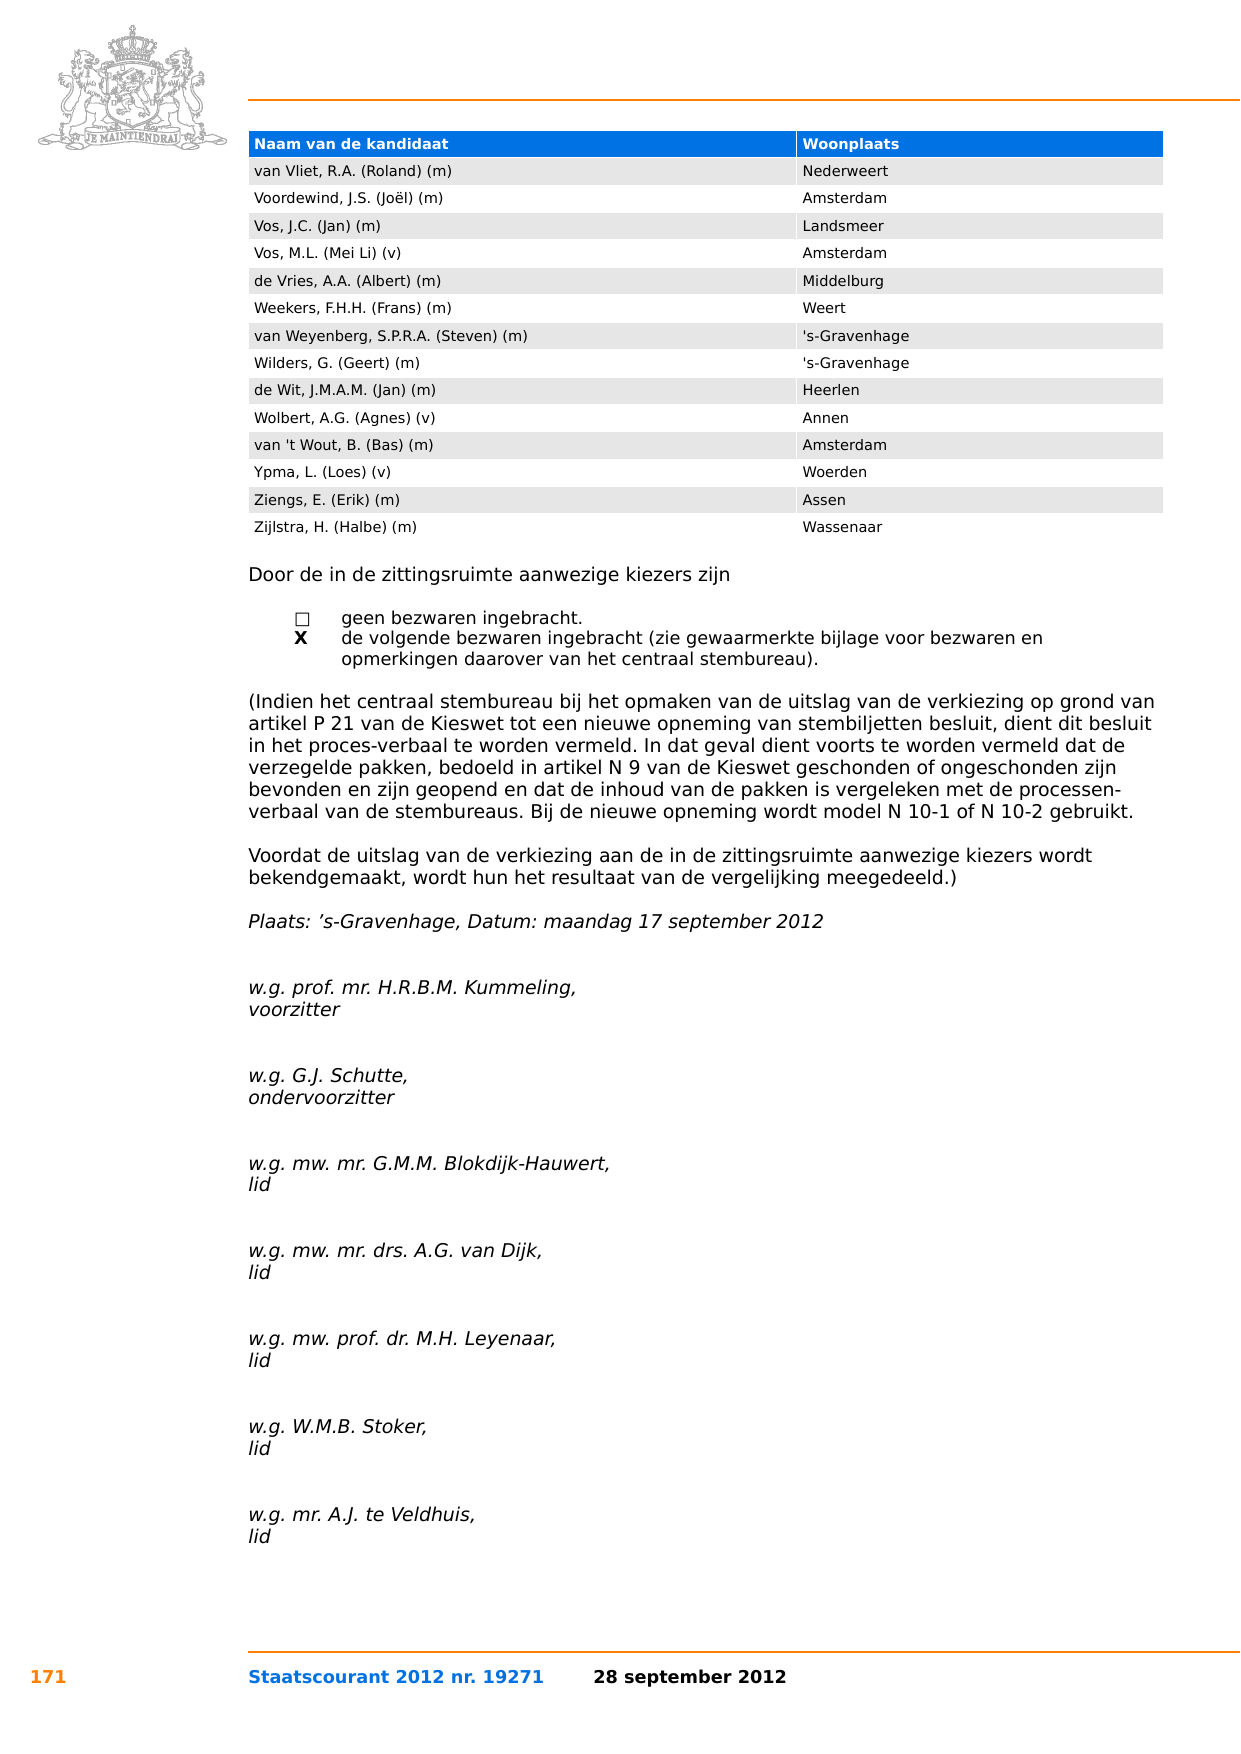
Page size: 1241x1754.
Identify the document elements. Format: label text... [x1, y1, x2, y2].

text Plaats: ’s-Gravenhage, Datum: maandag 17 september 2012 [248, 911, 1163, 933]
text w.g. mr. A.J. te Veldhuis, lid [248, 1482, 1163, 1548]
text w.g. mw. mr. G.M.M. Blokdijk-Hauwert, lid [248, 1130, 1163, 1196]
text w.g. G.J. Schutte, ondervoorzitter [248, 1043, 1163, 1108]
text Door de in de zittingsruimte aanwezige kiezers zijn [248, 564, 1163, 586]
text Voordat de uitslag van de verkiezing aan de in de zittingsruimte aanwezige kiezers wordt bekendgemaakt, wordt hun het resultaat van de vergelijking meegedeeld.) [248, 845, 1163, 889]
text w.g. mw. prof. dr. M.H. Leyenaar, lid [248, 1306, 1163, 1372]
text w.g. prof. mr. H.R.B.M. Kummeling, voorzitter [248, 955, 1163, 1021]
text w.g. mw. mr. drs. A.G. van Dijk, lid [248, 1218, 1163, 1284]
text w.g. W.M.B. Stoker, lid [248, 1394, 1163, 1460]
text (Indien het centraal stembureau bij het opmaken van de uitslag van de verkiezing op grond van artikel P 21 van de Kieswet tot een nieuwe opneming van stembiljetten besluit, dient dit besluit in het proces-verbaal te worden vermeld. In dat geval dient voorts te worden vermeld dat de verzegelde pakken, bedoeld in artikel N 9 van de Kieswet geschonden of ongeschonden zijn bevonden en zijn geopend en dat de inhoud van de pakken is vergeleken met de processen-verbaal van de stembureaus. Bij de nieuwe opneming wordt model N 10-1 of N 10-2 gebruikt. [248, 691, 1163, 823]
picture [38, 25, 227, 150]
